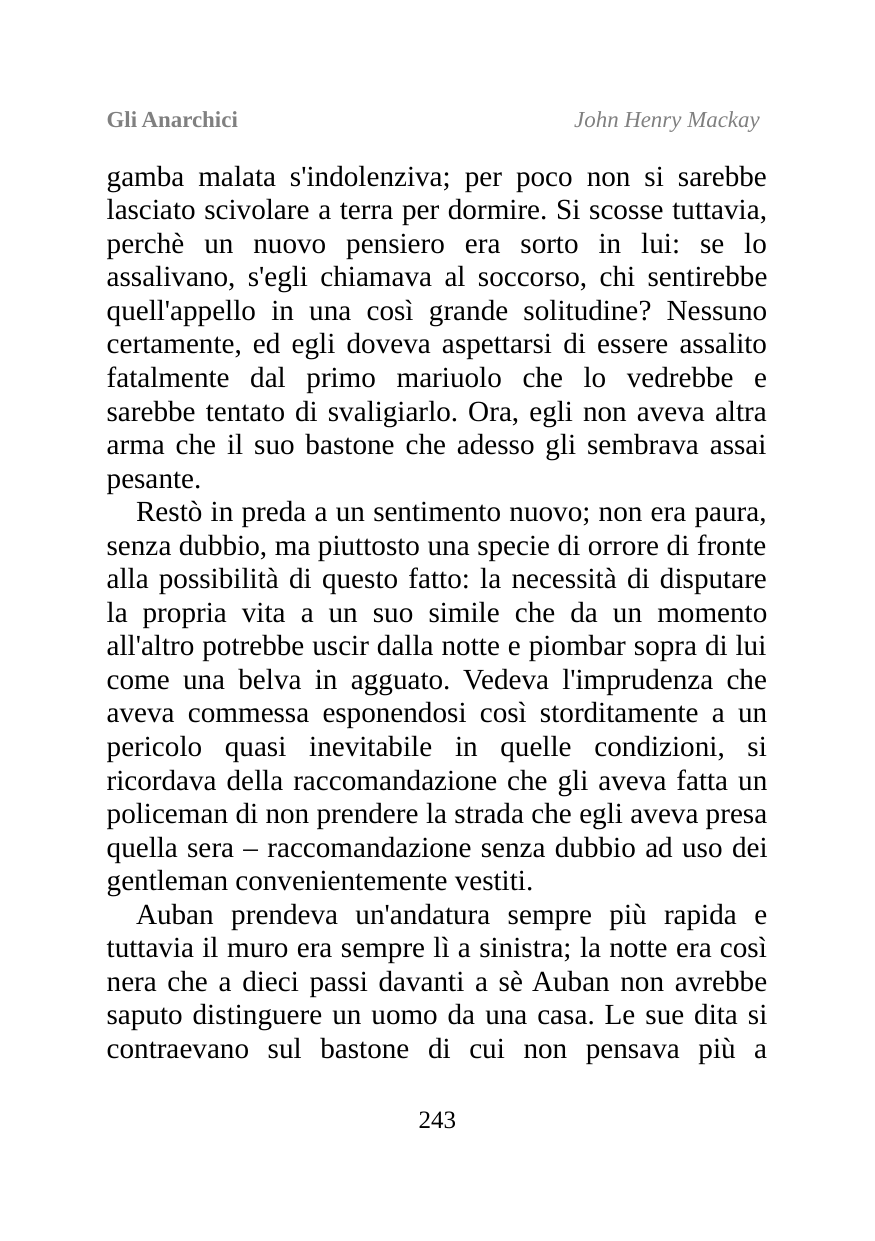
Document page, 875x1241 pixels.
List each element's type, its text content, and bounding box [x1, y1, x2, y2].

text Auban prendeva un'andatura sempre più rapida e tuttavia il muro era sempre lì a sinistra; la notte era così nera che a dieci passi davanti a sè Auban non avrebbe saputo distinguere un uomo da una casa. Le sue dita si contraevano sul bastone di cui non pensava più a [106, 897, 768, 1064]
text Restò in preda a un sentimento nuovo; non era paura, senza dubbio, ma piuttosto una specie di orrore di fronte alla possibilità di questo fatto: la necessità di disputare la propria vita a un suo simile che da un momento all'altro potrebbe uscir dalla notte e piombar sopra di lui come una belva in agguato. Vedeva l'imprudenza che aveva commessa esponendosi così storditamente a un pericolo quasi inevitabile in quelle condizioni, si ricordava della raccomandazione che gli aveva fatta un policeman di non prendere la strada che egli aveva presa quella sera – raccomandazione senza dubbio ad uso dei gentleman convenientemente vestiti. [106, 494, 768, 897]
text gamba malata s'indolenziva; per poco non si sarebbe lasciato scivolare a terra per dormire. Si scosse tuttavia, perchè un nuovo pensiero era sorto in lui: se lo assalivano, s'egli chiamava al soccorso, chi sentirebbe quell'appello in una così grande solitudine? Nessuno certamente, ed egli doveva aspettarsi di essere assalito fatalmente dal primo mariuolo che lo vedrebbe e sarebbe tentato di svaligiarlo. Ora, egli non aveva altra arma che il suo bastone che adesso gli sembrava assai pesante. [106, 159, 768, 494]
